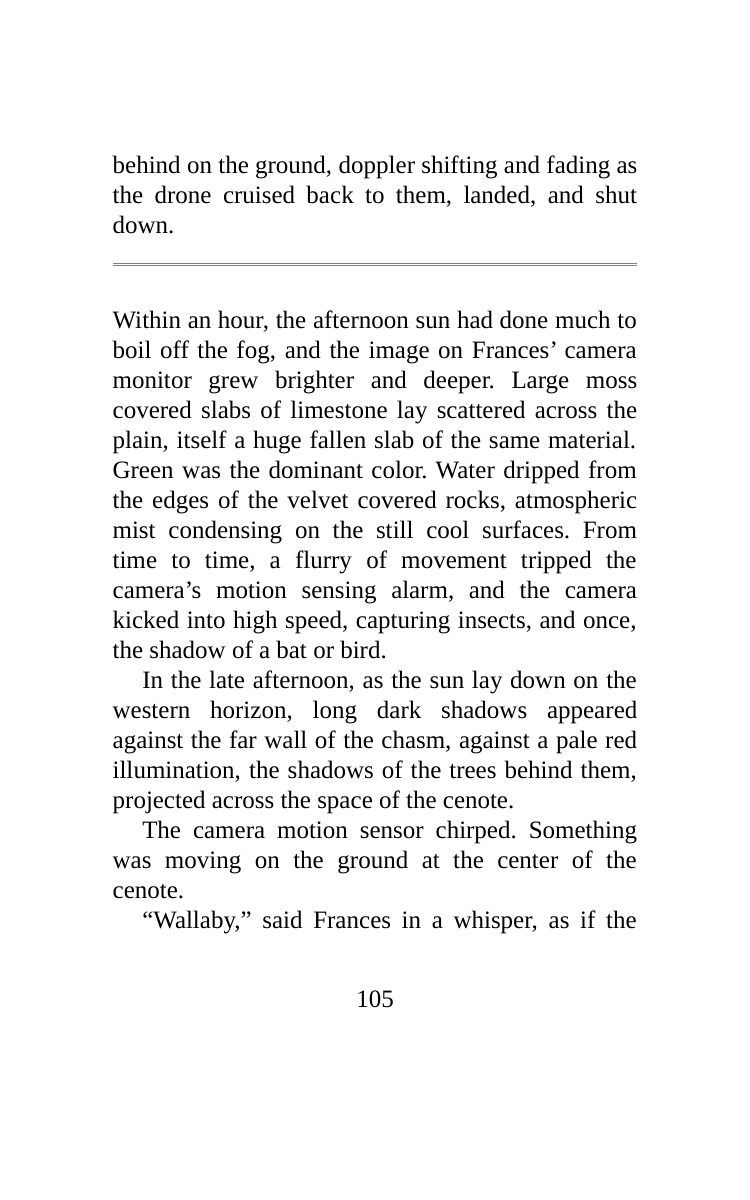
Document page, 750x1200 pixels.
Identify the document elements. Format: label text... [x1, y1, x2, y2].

text The camera motion sensor chirped. Something was moving on the ground at the center of the cenote. [112, 814, 637, 904]
text Within an hour, the afternoon sun had done much to boil off the fog, and the image on Frances’ camera monitor grew brighter and deeper. Large moss covered slabs of limestone lay scattered across the plain, itself a huge fallen slab of the same material. Green was the dominant color. Water dripped from the edges of the velvet covered rocks, atmospheric mist condensing on the still cool surfaces. From time to time, a flurry of movement tripped the camera’s motion sensing alarm, and the camera kicked into high speed, capturing insects, and once, the shadow of a bat or bird. [112, 304, 637, 664]
text In the late afternoon, as the sun lay down on the western horizon, long dark shadows appeared against the far wall of the chasm, against a pale red illumination, the shadows of the trees behind them, projected across the space of the cenote. [112, 664, 637, 814]
text behind on the ground, doppler shifting and fading as the drone cruised back to them, landed, and shut down. [112, 150, 637, 240]
text “Wallaby,” said Frances in a whisper, as if the [112, 904, 637, 934]
